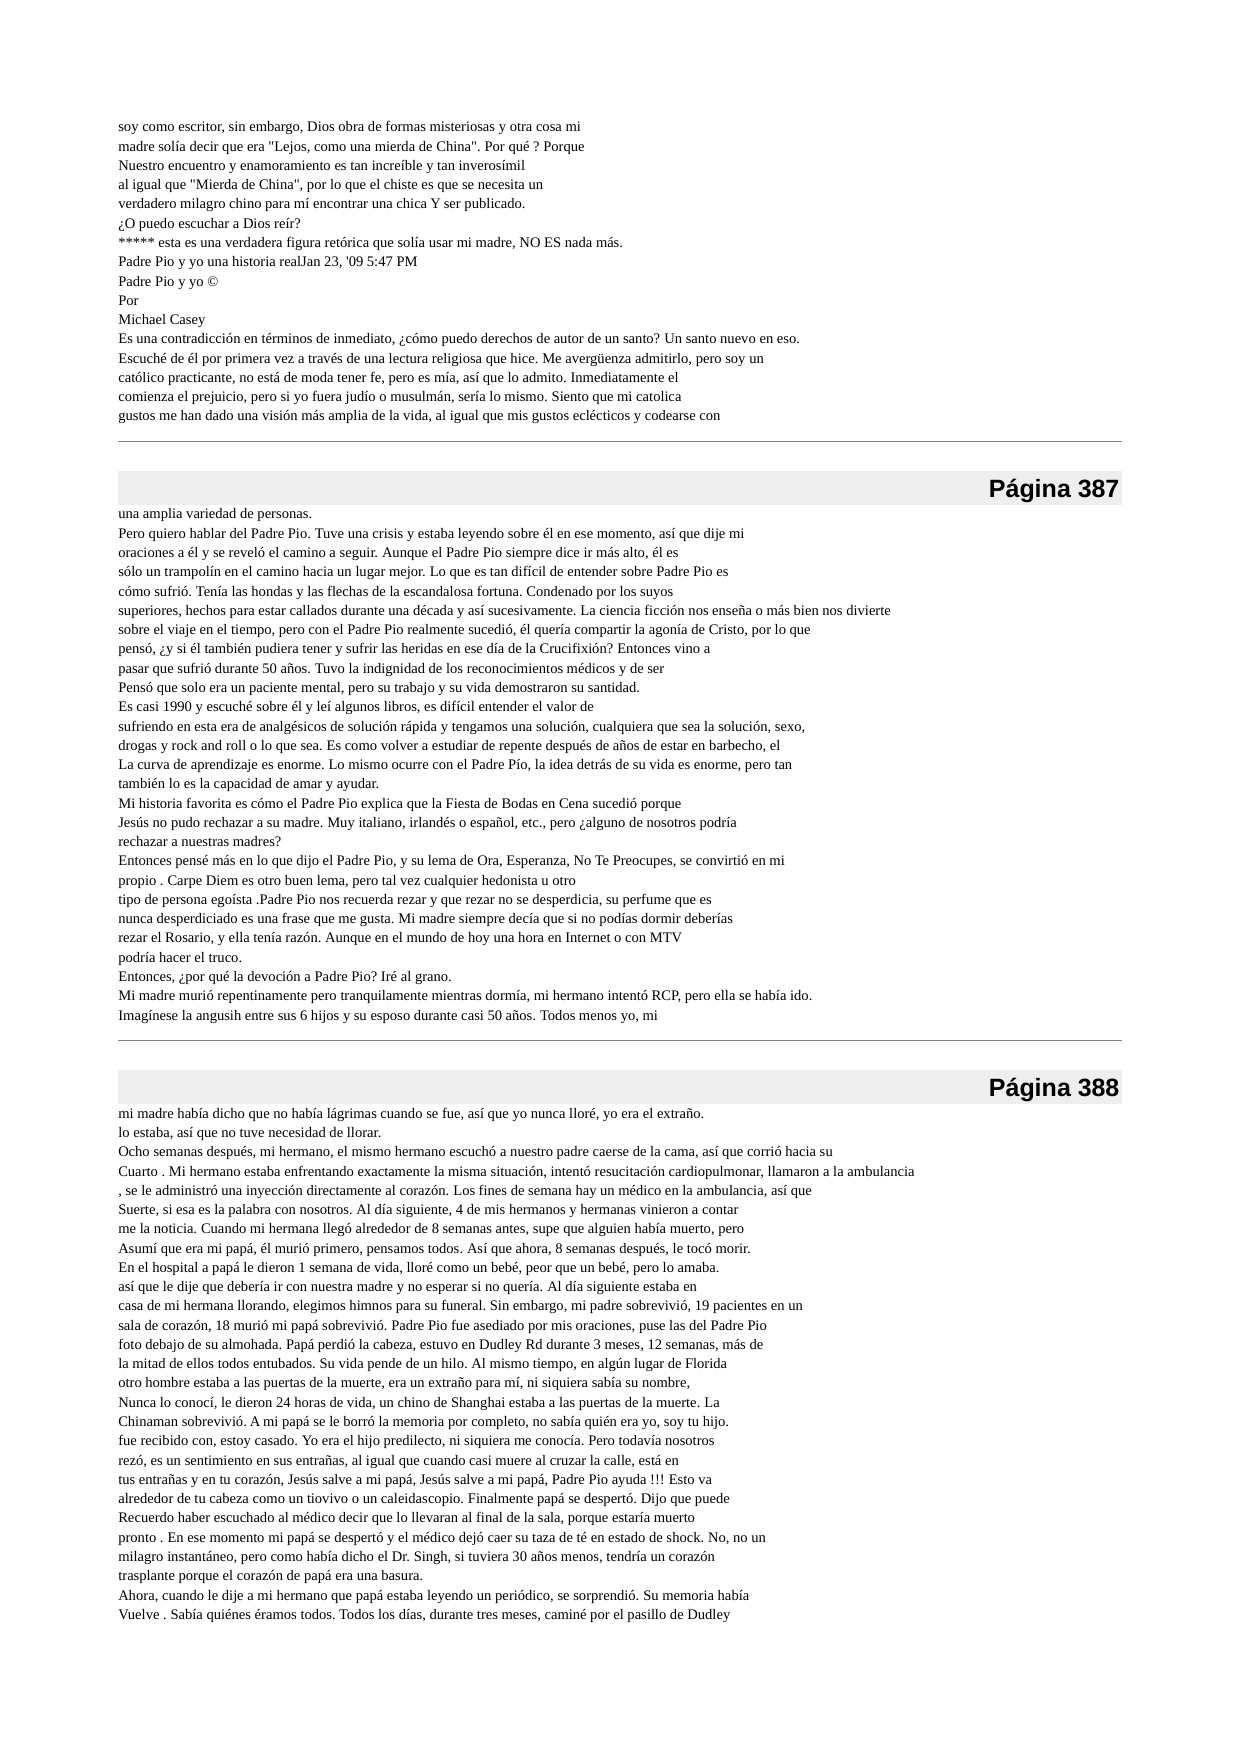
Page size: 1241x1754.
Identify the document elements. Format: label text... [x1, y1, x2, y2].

text pensó, ¿y si él también pudiera tener y sufrir las heridas en ese día de la Crucifixión? Entonces vino a [118, 640, 1122, 657]
text sólo un trampolín en el camino hacia un lugar mejor. Lo que es tan difícil de entender sobre Padre Pio es [118, 563, 1122, 580]
text soy como escritor, sin embargo, Dios obra de formas misteriosas y otra cosa mi [118, 118, 1122, 135]
text otro hombre estaba a las puertas de la muerte, era un extraño para mí, ni siquiera sabía su nombre, [118, 1374, 1122, 1391]
text Nunca lo conocí, le dieron 24 horas de vida, un chino de Shanghai estaba a las puertas de la muerte. La [118, 1393, 1122, 1410]
text milagro instantáneo, pero como había dicho el Dr. Singh, si tuviera 30 años menos, tendría un corazón [118, 1548, 1122, 1564]
text Pensó que solo era un paciente mental, pero su trabajo y su vida demostraron su santidad. [118, 679, 1122, 696]
text Chinaman sobrevivió. A mi papá se le borró la memoria por completo, no sabía quién era yo, soy tu hijo. [118, 1413, 1122, 1429]
text Imagínese la angusih entre sus 6 hijos y su esposo durante casi 50 años. Todos menos yo, mi [118, 1006, 1122, 1023]
text una amplia variedad de personas. [118, 505, 1122, 522]
text tus entrañas y en tu corazón, Jesús salve a mi papá, Jesús salve a mi papá, Padre Pio ayuda !!! Esto va [118, 1471, 1122, 1487]
text Cuarto . Mi hermano estaba enfrentando exactamente la misma situación, intentó resucitación cardiopulmonar, llamaron a la ambulancia [118, 1162, 1122, 1179]
text propio . Carpe Diem es otro buen lema, pero tal vez cualquier hedonista u otro [118, 871, 1122, 888]
text Michael Casey [118, 311, 1122, 328]
text Jesús no pudo rechazar a su madre. Muy italiano, irlandés o español, etc., pero ¿alguno de nosotros podría [118, 814, 1122, 830]
text católico practicante, no está de moda tener fe, pero es mía, así que lo admito. Inmediatamente el [118, 369, 1122, 385]
text pronto . En ese momento mi papá se despertó y el médico dejó caer su taza de té en estado de shock. No, no un [118, 1528, 1122, 1545]
text al igual que "Mierda de China", por lo que el chiste es que se necesita un [118, 176, 1122, 193]
text lo estaba, así que no tuve necesidad de llorar. [118, 1124, 1122, 1141]
text Entonces pensé más en lo que dijo el Padre Pio, y su lema de Ora, Esperanza, No Te Preocupes, se convirtió en mi [118, 852, 1122, 869]
text superiores, hechos para estar callados durante una década y así sucesivamente. La ciencia ficción nos enseña o más bien nos divierte [118, 602, 1122, 618]
text sufriendo en esta era de analgésicos de solución rápida y tengamos una solución, cualquiera que sea la solución, sexo, [118, 717, 1122, 734]
text La curva de aprendizaje es enorme. Lo mismo ocurre con el Padre Pío, la idea detrás de su vida es enorme, pero tan [118, 756, 1122, 773]
table_header Página 388 [118, 1070, 1122, 1104]
text trasplante porque el corazón de papá era una basura. [118, 1567, 1122, 1584]
text la mitad de ellos todos entubados. Su vida pende de un hilo. Al mismo tiempo, en algún lugar de Florida [118, 1355, 1122, 1372]
text Ocho semanas después, mi hermano, el mismo hermano escuchó a nuestro padre caerse de la cama, así que corrió hacia su [118, 1143, 1122, 1160]
text rezó, es un sentimiento en sus entrañas, al igual que cuando casi muere al cruzar la calle, está en [118, 1451, 1122, 1468]
text mi madre había dicho que no había lágrimas cuando se fue, así que yo nunca lloré, yo era el extraño. [118, 1104, 1122, 1121]
text Nuestro encuentro y enamoramiento es tan increíble y tan inverosímil [118, 157, 1122, 173]
text me la noticia. Cuando mi hermana llegó alrededor de 8 semanas antes, supe que alguien había muerto, pero [118, 1220, 1122, 1237]
text sobre el viaje en el tiempo, pero con el Padre Pio realmente sucedió, él quería compartir la agonía de Cristo, por lo que [118, 621, 1122, 638]
text Vuelve . Sabía quiénes éramos todos. Todos los días, durante tres meses, caminé por el pasillo de Dudley [118, 1606, 1122, 1622]
table_header Página 387 [118, 471, 1122, 505]
text Pero quiero hablar del Padre Pio. Tuve una crisis y estaba leyendo sobre él en ese momento, así que dije mi [118, 524, 1122, 541]
text rezar el Rosario, y ella tenía razón. Aunque en el mundo de hoy una hora en Internet o con MTV [118, 929, 1122, 946]
text Suerte, si esa es la palabra con nosotros. Al día siguiente, 4 de mis hermanos y hermanas vinieron a contar [118, 1201, 1122, 1218]
text , se le administró una inyección directamente al corazón. Los fines de semana hay un médico en la ambulancia, así que [118, 1182, 1122, 1198]
text gustos me han dado una visión más amplia de la vida, al igual que mis gustos eclécticos y codearse con [118, 407, 1122, 424]
text foto debajo de su almohada. Papá perdió la cabeza, estuvo en Dudley Rd durante 3 meses, 12 semanas, más de [118, 1336, 1122, 1352]
text Asumí que era mi papá, él murió primero, pensamos todos. Así que ahora, 8 semanas después, le tocó morir. [118, 1239, 1122, 1256]
text ***** esta es una verdadera figura retórica que solía usar mi madre, NO ES nada más. [118, 234, 1122, 251]
text Padre Pio y yo © [118, 272, 1122, 289]
text Mi madre murió repentinamente pero tranquilamente mientras dormía, mi hermano intentó RCP, pero ella se había ido. [118, 987, 1122, 1004]
text En el hospital a papá le dieron 1 semana de vida, lloré como un bebé, peor que un bebé, pero lo amaba. [118, 1259, 1122, 1275]
text así que le dije que debería ir con nuestra madre y no esperar si no quería. Al día siguiente estaba en [118, 1278, 1122, 1295]
text ¿O puedo escuchar a Dios reír? [118, 214, 1122, 231]
text verdadero milagro chino para mí encontrar una chica Y ser publicado. [118, 195, 1122, 212]
text madre solía decir que era "Lejos, como una mierda de China". Por qué ? Porque [118, 137, 1122, 154]
text oraciones a él y se reveló el camino a seguir. Aunque el Padre Pio siempre dice ir más alto, él es [118, 544, 1122, 561]
text Recuerdo haber escuchado al médico decir que lo llevaran al final de la sala, porque estaría muerto [118, 1509, 1122, 1526]
text podría hacer el truco. [118, 948, 1122, 965]
text Es una contradicción en términos de inmediato, ¿cómo puedo derechos de autor de un santo? Un santo nuevo en eso. [118, 330, 1122, 347]
text Mi historia favorita es cómo el Padre Pio explica que la Fiesta de Bodas en Cena sucedió porque [118, 794, 1122, 811]
text alrededor de tu cabeza como un tiovivo o un caleidascopio. Finalmente papá se despertó. Dijo que puede [118, 1490, 1122, 1507]
text rechazar a nuestras madres? [118, 833, 1122, 850]
text drogas y rock and roll o lo que sea. Es como volver a estudiar de repente después de años de estar en barbecho, el [118, 737, 1122, 753]
text nunca desperdiciado es una frase que me gusta. Mi madre siempre decía que si no podías dormir deberías [118, 910, 1122, 927]
text cómo sufrió. Tenía las hondas y las flechas de la escandalosa fortuna. Condenado por los suyos [118, 582, 1122, 599]
text sala de corazón, 18 murió mi papá sobrevivió. Padre Pio fue asediado por mis oraciones, puse las del Padre Pio [118, 1316, 1122, 1333]
text Entonces, ¿por qué la devoción a Padre Pio? Iré al grano. [118, 968, 1122, 984]
text Es casi 1990 y escuché sobre él y leí algunos libros, es difícil entender el valor de [118, 698, 1122, 715]
text Padre Pio y yo una historia realJan 23, '09 5:47 PM [118, 253, 1122, 270]
text casa de mi hermana llorando, elegimos himnos para su funeral. Sin embargo, mi padre sobrevivió, 19 pacientes en un [118, 1297, 1122, 1314]
text Ahora, cuando le dije a mi hermano que papá estaba leyendo un periódico, se sorprendió. Su memoria había [118, 1586, 1122, 1603]
text Por [118, 292, 1122, 308]
text tipo de persona egoísta .Padre Pio nos recuerda rezar y que rezar no se desperdicia, su perfume que es [118, 891, 1122, 907]
text pasar que sufrió durante 50 años. Tuvo la indignidad de los reconocimientos médicos y de ser [118, 659, 1122, 676]
text fue recibido con, estoy casado. Yo era el hijo predilecto, ni siquiera me conocía. Pero todavía nosotros [118, 1432, 1122, 1449]
text también lo es la capacidad de amar y ayudar. [118, 775, 1122, 792]
text Escuché de él por primera vez a través de una lectura religiosa que hice. Me avergüenza admitirlo, pero soy un [118, 349, 1122, 366]
text comienza el prejuicio, pero si yo fuera judío o musulmán, sería lo mismo. Siento que mi catolica [118, 388, 1122, 405]
